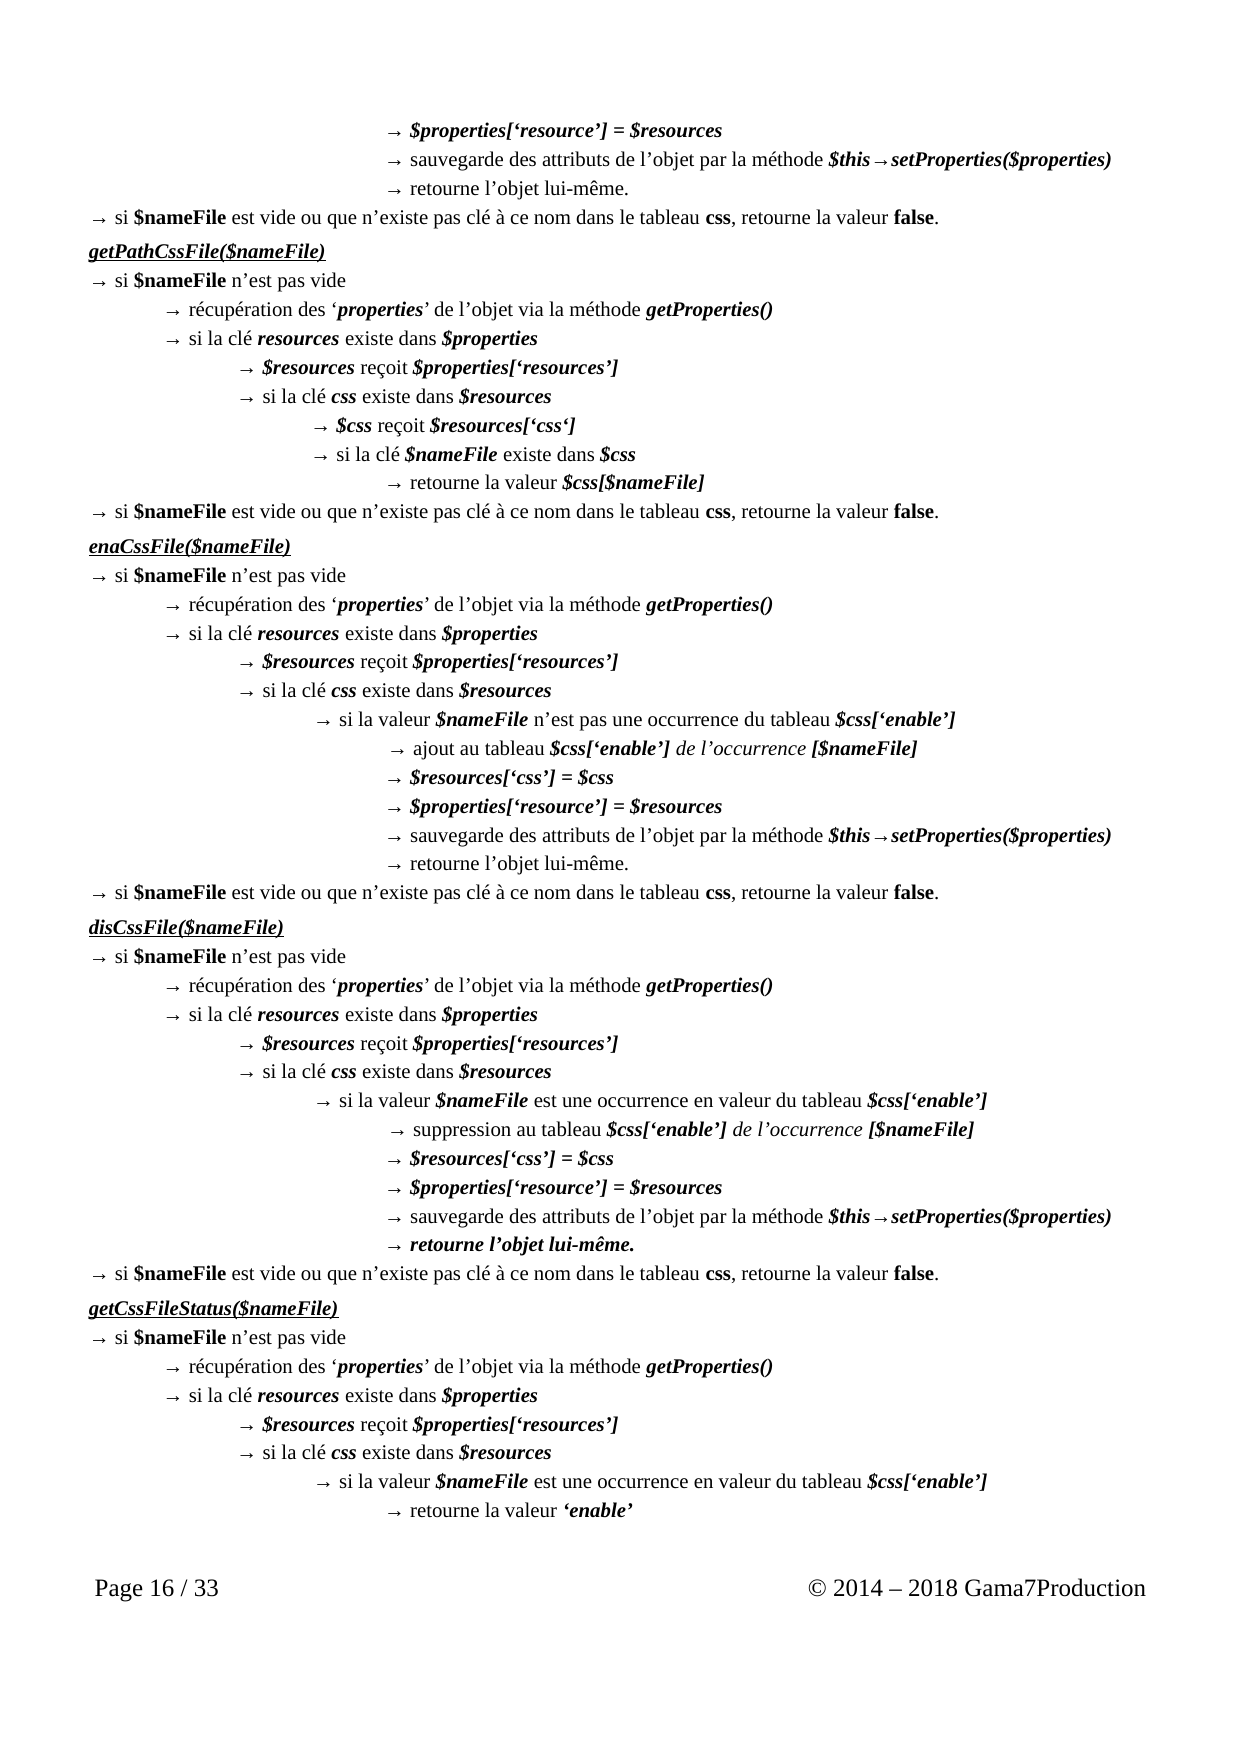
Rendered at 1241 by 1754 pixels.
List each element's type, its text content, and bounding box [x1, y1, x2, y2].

text → $properties[‘resource’] = $resources [88, 1175, 1152, 1199]
text → $properties[‘resource’] = $resources [88, 794, 1152, 818]
text → $resources reçoit $properties[‘resources’] [88, 1411, 1152, 1436]
text → si la clé css existe dans $resources [88, 678, 1152, 702]
text → sauvegarde des attributs de l’objet par la méthode $this→setProperties($properties) [384, 822, 1152, 847]
text → si la clé resources existe dans $properties [88, 1383, 1152, 1407]
text → $resources reçoit $properties[‘resources’] [88, 1030, 1152, 1054]
text getCssFileStatus($nameFile) [88, 1296, 1152, 1320]
text → si $nameFile n’est pas vide [88, 563, 1152, 587]
text → sauvegarde des attributs de l’objet par la méthode $this→setProperties($properties) [384, 1203, 1152, 1228]
text → suppression au tableau $css[‘enable’] de l’occurrence [$nameFile] [313, 1117, 1152, 1141]
text → si la clé $nameFile existe dans $css [88, 441, 1152, 466]
text → récupération des ‘properties’ de l’objet via la méthode getProperties() [88, 592, 1152, 616]
text → si $nameFile est vide ou que n’existe pas clé à ce nom dans le tableau css, retourne la valeur false. [88, 880, 1152, 904]
text → si $nameFile est vide ou que n’existe pas clé à ce nom dans le tableau css, retourne la valeur false. [88, 499, 1152, 523]
text → $resources reçoit $properties[‘resources’] [88, 649, 1152, 673]
text enaCssFile($nameFile) [88, 534, 1152, 558]
text → si la clé css existe dans $resources [88, 1440, 1152, 1464]
text → récupération des ‘properties’ de l’objet via la méthode getProperties() [88, 297, 1152, 321]
text → si $nameFile est vide ou que n’existe pas clé à ce nom dans le tableau css, retourne la valeur false. [88, 205, 1152, 229]
text → sauvegarde des attributs de l’objet par la méthode $this→setProperties($properties) [384, 147, 1152, 171]
text getPathCssFile($nameFile) [88, 239, 1152, 263]
text → $properties[‘resource’] = $resources [88, 118, 1152, 142]
text → si $nameFile n’est pas vide [88, 268, 1152, 292]
text → retourne la valeur $css[$nameFile] [88, 470, 1152, 494]
text → si la valeur $nameFile n’est pas une occurrence du tableau $css[‘enable’] [313, 707, 1152, 731]
text → si la clé css existe dans $resources [88, 384, 1152, 408]
text → si la valeur $nameFile est une occurrence en valeur du tableau $css[‘enable’] [313, 1088, 1152, 1112]
text → si $nameFile est vide ou que n’existe pas clé à ce nom dans le tableau css, retourne la valeur false. [88, 1261, 1152, 1285]
text → $css reçoit $resources[‘css‘] [88, 413, 1152, 437]
text → ajout au tableau $css[‘enable’] de l’occurrence [$nameFile] [313, 736, 1152, 760]
text → retourne la valeur ‘enable’ [88, 1498, 1152, 1522]
text → retourne l’objet lui-même. [384, 176, 1152, 200]
text → si la clé resources existe dans $properties [88, 621, 1152, 644]
text → si la valeur $nameFile est une occurrence en valeur du tableau $css[‘enable’] [313, 1469, 1152, 1493]
text → retourne l’objet lui-même. [384, 1232, 1152, 1256]
text → si $nameFile n’est pas vide [88, 944, 1152, 968]
text → si la clé resources existe dans $properties [88, 1002, 1152, 1026]
text → si la clé css existe dans $resources [88, 1059, 1152, 1083]
text → retourne l’objet lui-même. [384, 851, 1152, 875]
text → si la clé resources existe dans $properties [88, 326, 1152, 350]
text → $resources[‘css’] = $css [88, 765, 1152, 789]
text disCssFile($nameFile) [88, 915, 1152, 939]
text → récupération des ‘properties’ de l’objet via la méthode getProperties() [88, 973, 1152, 997]
text → récupération des ‘properties’ de l’objet via la méthode getProperties() [88, 1354, 1152, 1378]
text → $resources reçoit $properties[‘resources’] [88, 355, 1152, 379]
text → $resources[‘css’] = $css [88, 1146, 1152, 1170]
text → si $nameFile n’est pas vide [88, 1325, 1152, 1349]
